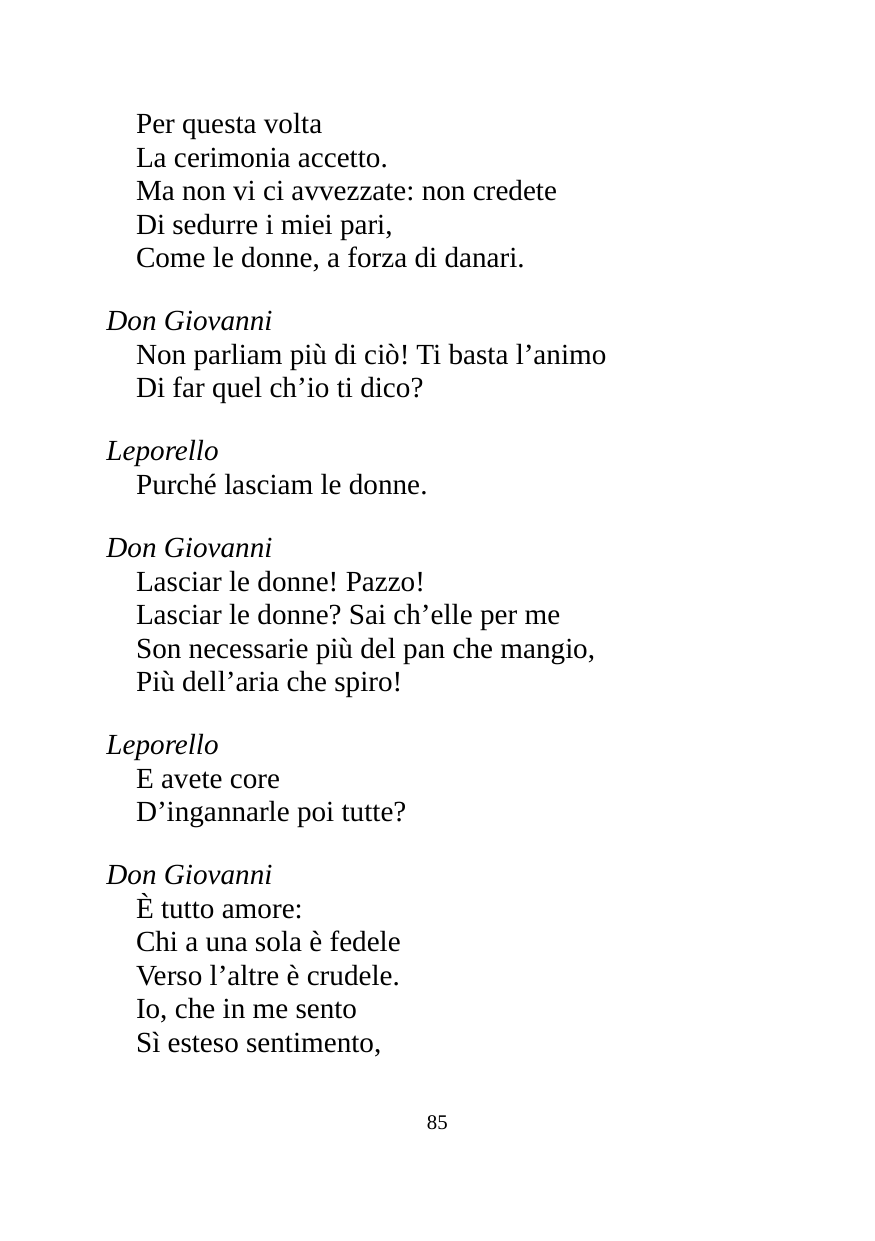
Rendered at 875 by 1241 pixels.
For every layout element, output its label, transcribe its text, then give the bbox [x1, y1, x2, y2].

text Come le donne, a forza di danari. [136, 240, 768, 274]
text Di sedurre i miei pari, [136, 207, 768, 240]
text Chi a una sola è fedele [136, 924, 768, 958]
text Don Giovanni [106, 530, 768, 564]
text Sì esteso sentimento, [136, 1025, 768, 1059]
text È tutto amore: [136, 891, 768, 924]
text Più dell’aria che spiro! [136, 664, 768, 698]
text Don Giovanni [106, 857, 768, 891]
text E avete core [136, 761, 768, 794]
text Lasciar le donne! Pazzo! [136, 564, 768, 597]
text Purché lasciam le donne. [136, 467, 768, 501]
text D’ingannarle poi tutte? [136, 794, 768, 828]
text Non parliam più di ciò! Ti basta l’animo [136, 337, 768, 371]
text Verso l’altre è crudele. [136, 958, 768, 992]
text Di far quel ch’io ti dico? [136, 371, 768, 404]
text Don Giovanni [106, 303, 768, 337]
text Leporello [106, 727, 768, 761]
text Leporello [106, 433, 768, 467]
text Son necessarie più del pan che mangio, [136, 631, 768, 664]
text Per questa volta [136, 106, 768, 140]
text Io, che in me sento [136, 992, 768, 1025]
text Ma non vi ci avvezzate: non credete [136, 173, 768, 207]
text La cerimonia accetto. [136, 140, 768, 173]
text Lasciar le donne? Sai ch’elle per me [136, 597, 768, 631]
